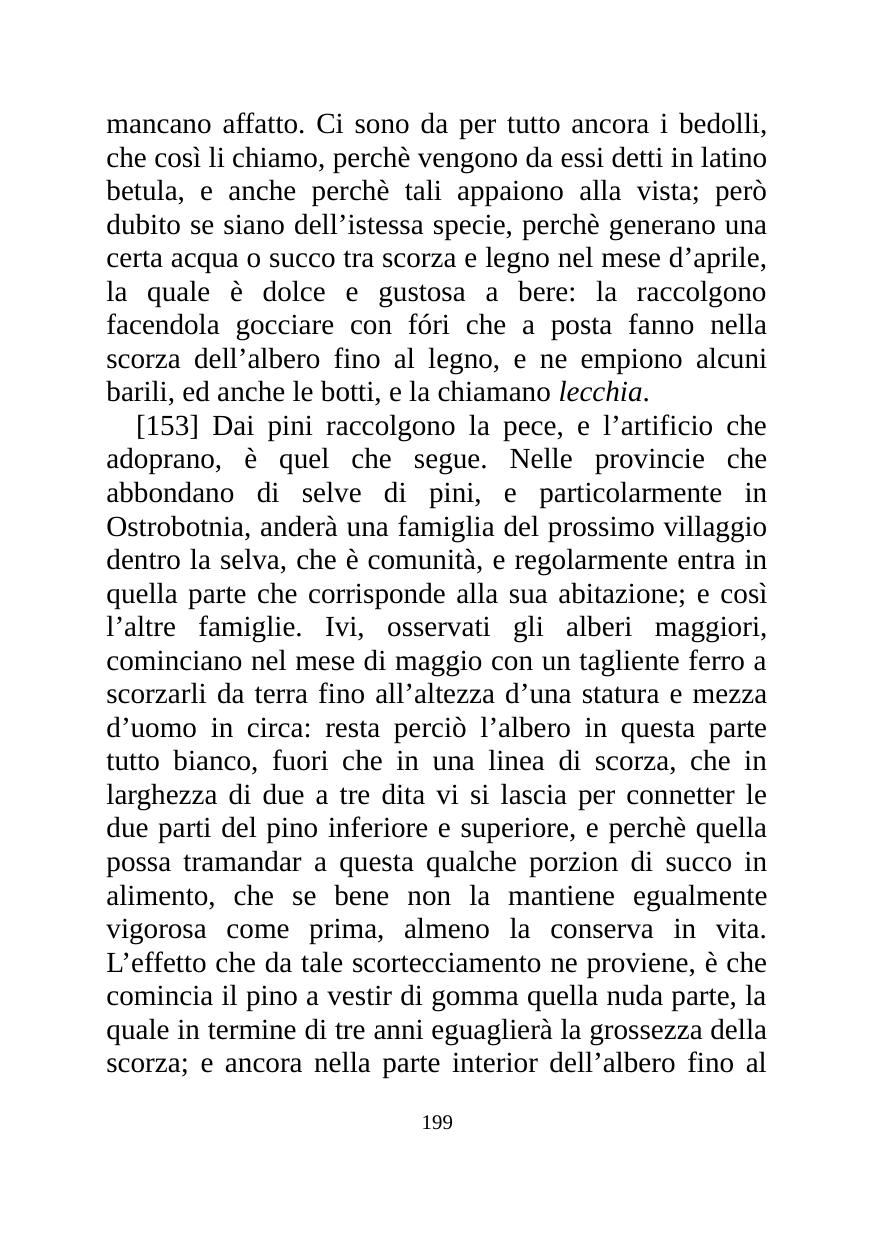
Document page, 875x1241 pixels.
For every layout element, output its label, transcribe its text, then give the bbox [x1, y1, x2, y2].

text [153] Dai pini raccolgono la pece, e l’artificio che adoprano, è quel che segue. Nelle provincie che abbondano di selve di pini, e particolarmente in Ostrobotnia, anderà una famiglia del prossimo villaggio dentro la selva, che è comunità, e regolarmente entra in quella parte che corrisponde alla sua abitazione; e così l’altre famiglie. Ivi, osservati gli alberi maggiori, cominciano nel mese di maggio con un tagliente ferro a scorzarli da terra fino all’altezza d’una statura e mezza d’uomo in circa: resta perciò l’albero in questa parte tutto bianco, fuori che in una linea di scorza, che in larghezza di due a tre dita vi si lascia per connetter le due parti del pino inferiore e superiore, e perchè quella possa tramandar a questa qualche porzion di succo in alimento, che se bene non la mantiene egualmente vigorosa come prima, almeno la conserva in vita. L’effetto che da tale scortecciamento ne proviene, è che comincia il pino a vestir di gomma quella nuda parte, la quale in termine di tre anni eguaglierà la grossezza della scorza; e ancora nella parte interior dell’albero fino al [106, 408, 768, 1079]
text mancano affatto. Ci sono da per tutto ancora i bedolli, che così li chiamo, perchè vengono da essi detti in latino betula, e anche perchè tali appaiono alla vista; però dubito se siano dell’istessa specie, perchè generano una certa acqua o succo tra scorza e legno nel mese d’aprile, la quale è dolce e gustosa a bere: la raccolgono facendola gocciare con fóri che a posta fanno nella scorza dell’albero fino al legno, e ne empiono alcuni barili, ed anche le botti, e la chiamano lecchia. [106, 106, 768, 408]
